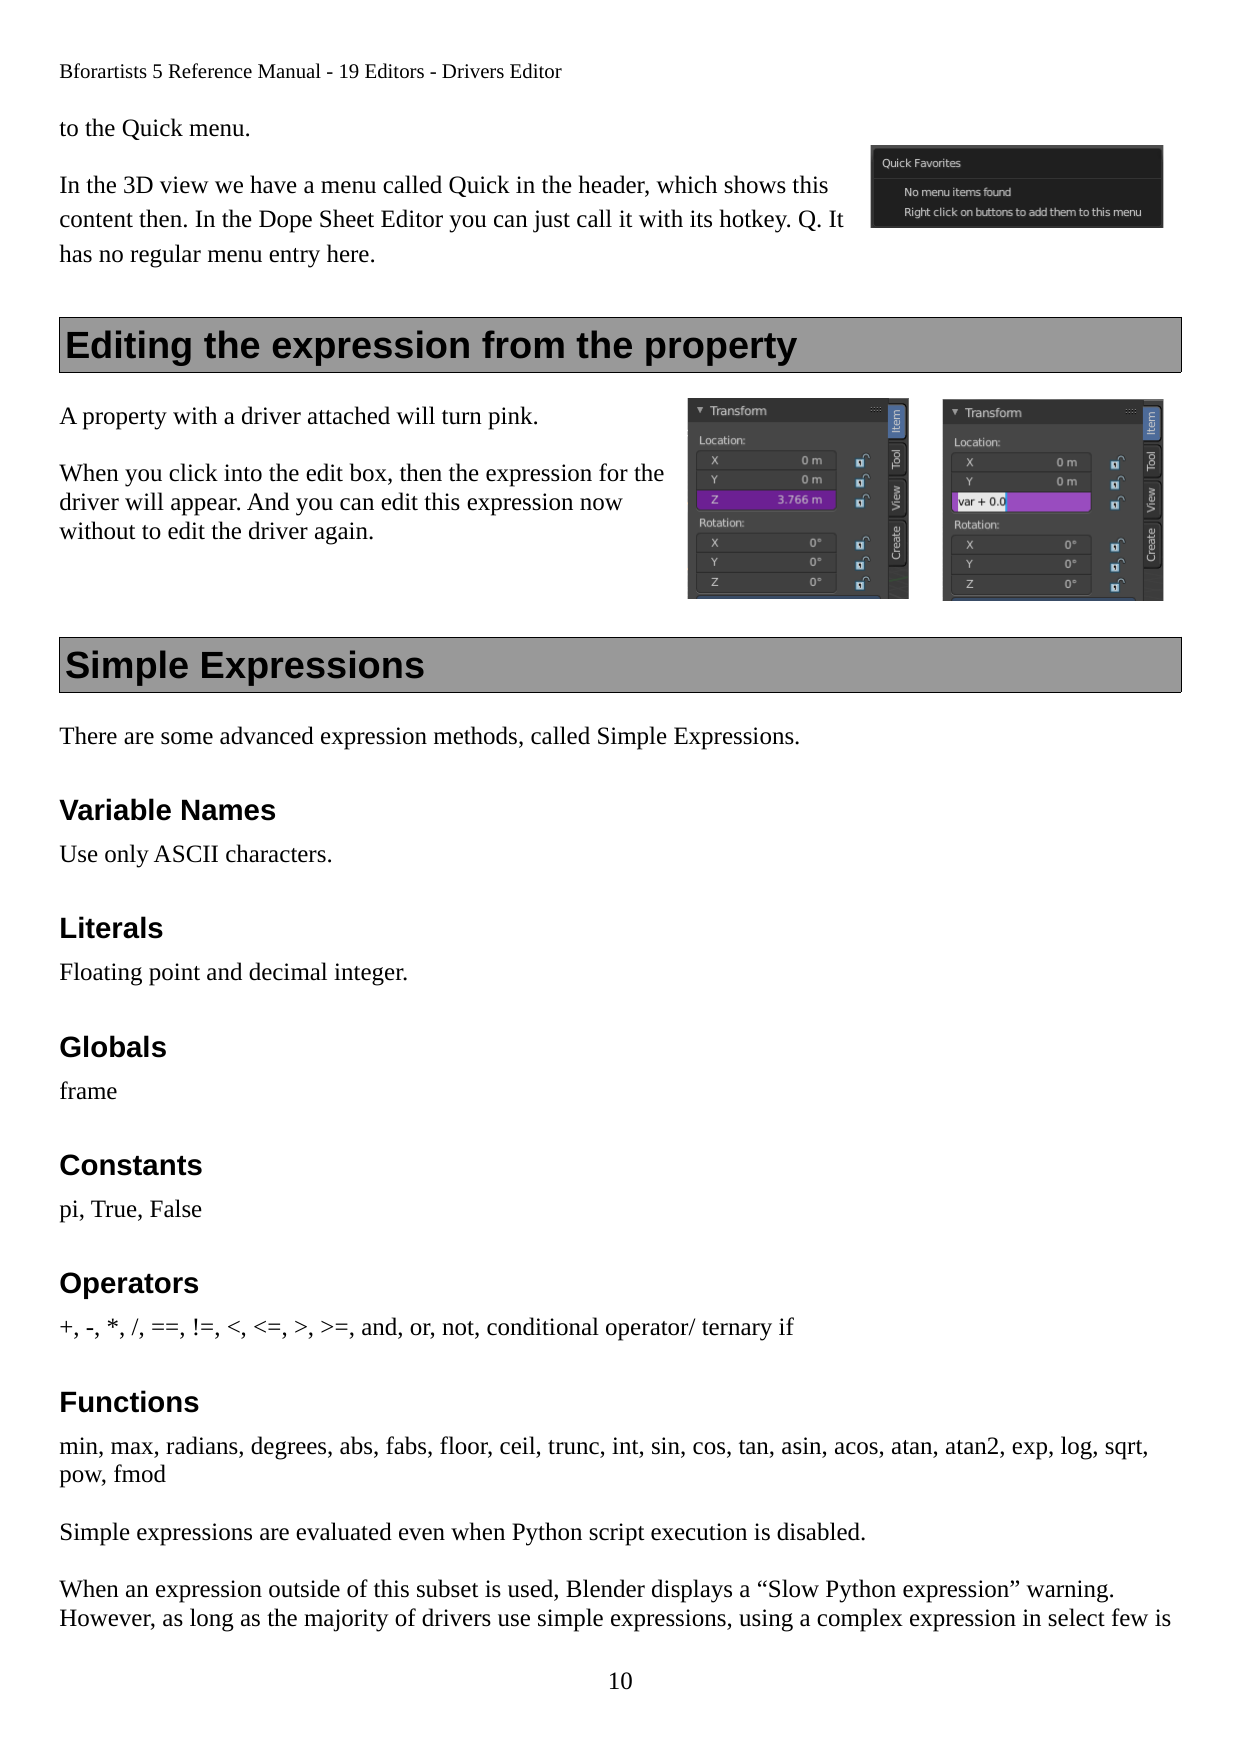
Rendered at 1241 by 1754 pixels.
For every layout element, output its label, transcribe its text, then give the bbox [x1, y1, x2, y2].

text Simple expressions are evaluated even when Python script execution is disabled. [59, 1517, 1181, 1546]
text Floating point and decimal integer. [59, 957, 1181, 986]
text +, -, *, /, ==, !=, <, <=, >, >=, and, or, not, conditional operator/ ternary if [59, 1312, 1181, 1341]
subtitle Operators [59, 1266, 1181, 1300]
text frame [59, 1076, 1181, 1104]
subtitle Functions [59, 1384, 1181, 1418]
text When you click into the edit box, then the expression for the driver will appear. And you can edit this expression now without to edit the driver again. [59, 458, 687, 545]
table_header Editing the expression from the property [60, 318, 1181, 372]
text pi, True, False [59, 1194, 1181, 1223]
text In the 3D view we have a menu called Quick in the header, which shows this content then. In the Dope Sheet Editor you can just call it with its hotkey. Q. It has no regular menu entry here. [59, 170, 1181, 268]
text There are some advanced expression methods, called Simple Expressions. [59, 721, 1181, 749]
text to the Quick menu. [59, 113, 1181, 141]
text min, max, radians, degrees, abs, fabs, floor, ceil, trunc, int, sin, cos, tan, asin, acos, atan, atan2, exp, log, sqrt, pow, fmod [59, 1431, 1181, 1488]
picture [942, 399, 1164, 601]
subtitle Globals [59, 1029, 1181, 1063]
subtitle Variable Names [59, 793, 1181, 827]
text Use only ASCII characters. [59, 839, 1181, 868]
picture [870, 145, 1164, 228]
table_header Simple Expressions [60, 638, 1181, 692]
subtitle Literals [59, 911, 1181, 945]
text When an expression outside of this subset is used, Blender displays a “Slow Python expression” warning. However, as long as the majority of drivers use simple expressions, using a complex expression in select few is [59, 1574, 1181, 1632]
text A property with a driver attached will turn pink. [59, 401, 687, 430]
subtitle Constants [59, 1148, 1181, 1182]
picture [687, 398, 909, 599]
